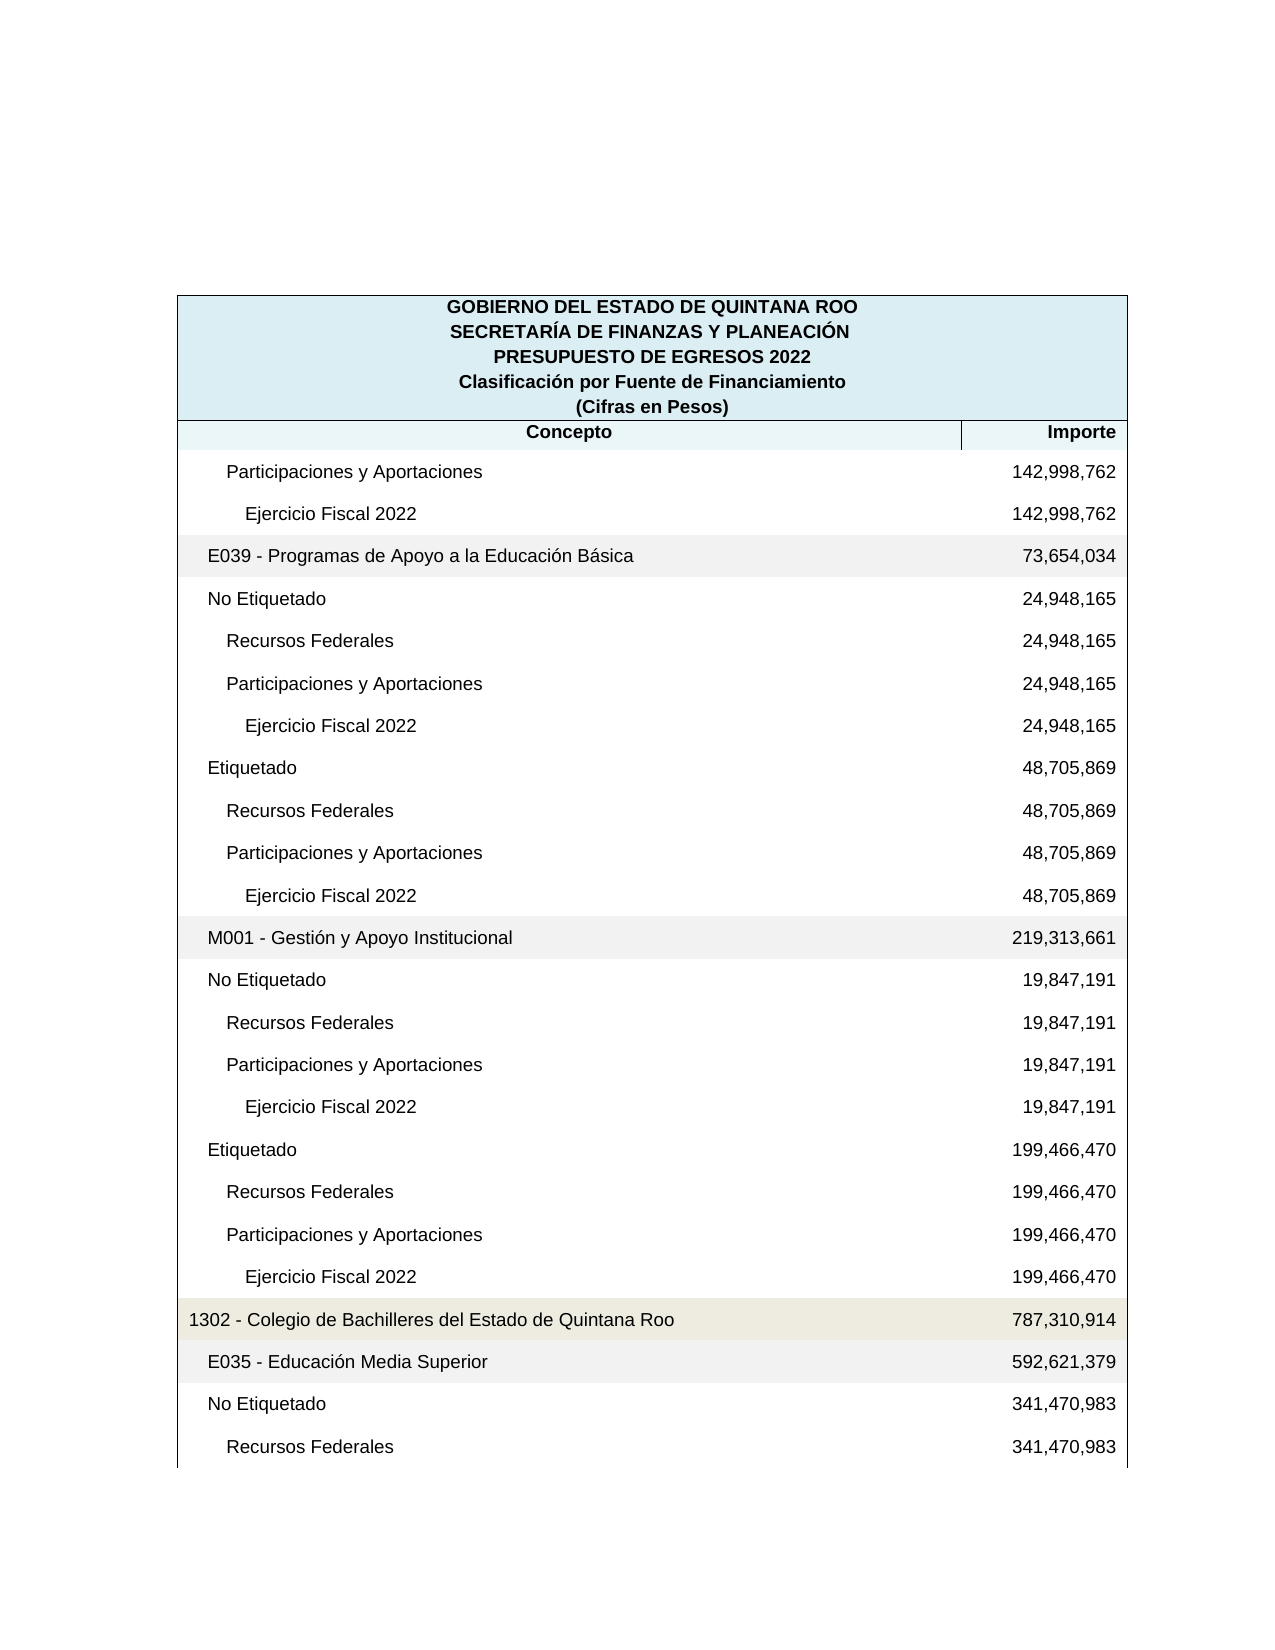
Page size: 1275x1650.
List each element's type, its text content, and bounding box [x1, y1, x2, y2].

table_cell Ejercicio Fiscal 2022 [178, 1086, 974, 1128]
table_cell 48,705,869 [974, 874, 1127, 916]
table_cell 24,948,165 [974, 704, 1127, 747]
table_cell 48,705,869 [974, 747, 1127, 789]
table_cell 199,466,470 [974, 1256, 1127, 1298]
table_cell No Etiquetado [178, 577, 974, 619]
table_cell E035 - Educación Media Superior [178, 1340, 974, 1383]
table_cell E039 - Programas de Apoyo a la Educación Básica [178, 535, 974, 577]
table_cell Ejercicio Fiscal 2022 [178, 1256, 974, 1298]
table_cell 24,948,165 [974, 577, 1127, 619]
table_cell Participaciones y Aportaciones [178, 1044, 974, 1086]
table_cell 787,310,914 [974, 1298, 1127, 1340]
table_cell 19,847,191 [974, 1044, 1127, 1086]
table_cell Importe [962, 421, 1127, 450]
table_cell 73,654,034 [974, 535, 1127, 577]
table_cell Participaciones y Aportaciones [178, 662, 974, 704]
table_cell 19,847,191 [974, 959, 1127, 1001]
table_cell Recursos Federales [178, 1425, 974, 1467]
table_cell 199,466,470 [974, 1171, 1127, 1213]
table_cell 219,313,661 [974, 916, 1127, 959]
table_cell 341,470,983 [974, 1383, 1127, 1425]
table_cell Recursos Federales [178, 789, 974, 832]
table_cell M001 - Gestión y Apoyo Institucional [178, 916, 974, 959]
table_cell Recursos Federales [178, 620, 974, 662]
table_cell 341,470,983 [974, 1425, 1127, 1467]
table_cell Participaciones y Aportaciones [178, 1213, 974, 1256]
table_cell 199,466,470 [974, 1128, 1127, 1171]
table_cell 142,998,762 [974, 493, 1127, 535]
table_cell Recursos Federales [178, 1001, 974, 1043]
table_cell 48,705,869 [974, 789, 1127, 832]
table_cell 199,466,470 [974, 1213, 1127, 1256]
table_cell Ejercicio Fiscal 2022 [178, 493, 974, 535]
table_cell 1302 - Colegio de Bachilleres del Estado de Quintana Roo [178, 1298, 974, 1340]
table_cell No Etiquetado [178, 959, 974, 1001]
table_cell No Etiquetado [178, 1383, 974, 1425]
table_cell 142,998,762 [974, 450, 1127, 492]
table_cell 19,847,191 [974, 1086, 1127, 1128]
table_cell 592,621,379 [974, 1340, 1127, 1383]
table_cell 19,847,191 [974, 1001, 1127, 1043]
table_cell Participaciones y Aportaciones [178, 450, 974, 492]
table_cell Etiquetado [178, 1128, 974, 1171]
table_cell 48,705,869 [974, 832, 1127, 874]
table_cell Participaciones y Aportaciones [178, 832, 974, 874]
table_cell Etiquetado [178, 747, 974, 789]
table_cell Concepto [178, 421, 961, 450]
table_cell 24,948,165 [974, 662, 1127, 704]
table_cell Recursos Federales [178, 1171, 974, 1213]
table_cell Ejercicio Fiscal 2022 [178, 874, 974, 916]
table_header GOBIERNO DEL ESTADO DE QUINTANA ROO SECRETARÍA DE FINANZAS Y PLANEACIÓN PRESUPUESTO DE EGRESOS 2022 Clasificación por Fuente de Financiamiento (Cifras en Pesos) [178, 296, 1127, 420]
table_cell Ejercicio Fiscal 2022 [178, 704, 974, 747]
table_cell 24,948,165 [974, 620, 1127, 662]
